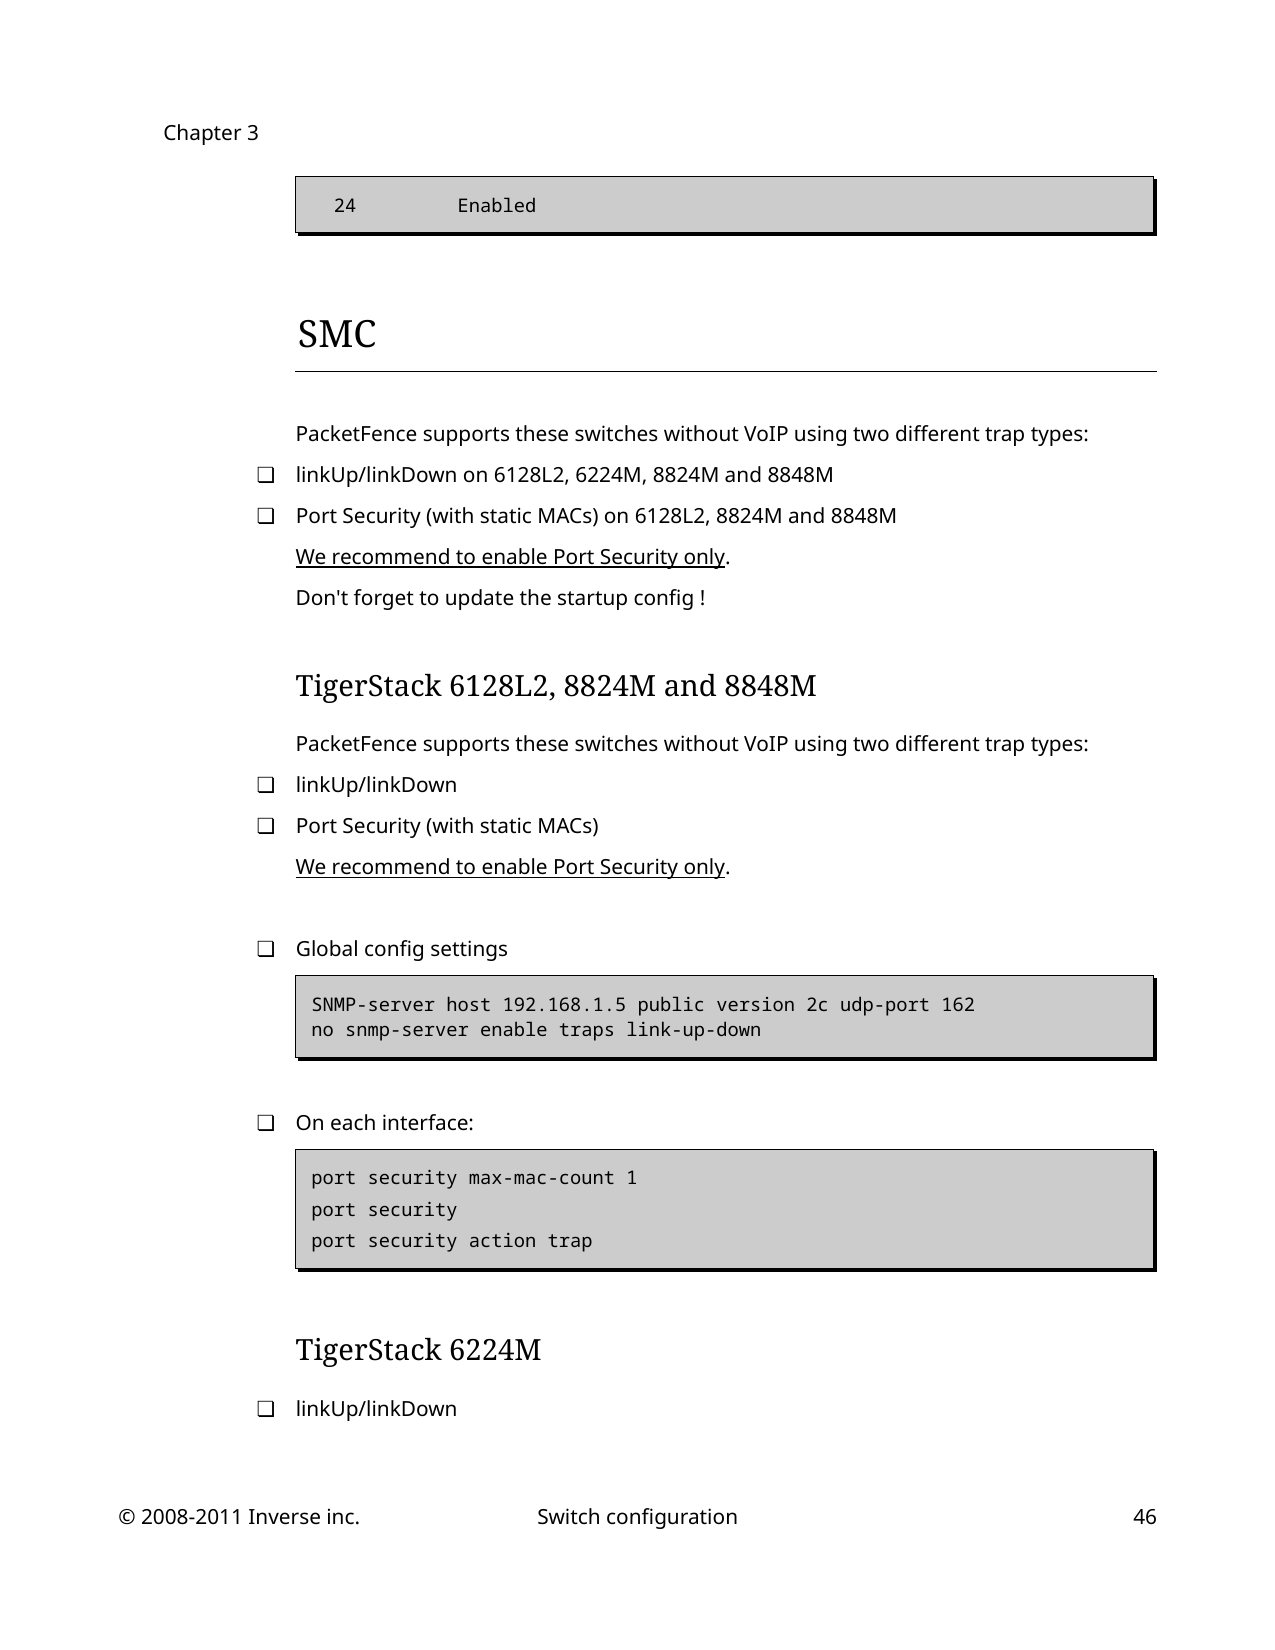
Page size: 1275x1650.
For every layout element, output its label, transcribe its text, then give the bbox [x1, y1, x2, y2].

text Don't forget to update the startup config ! [295, 583, 1157, 612]
text SNMP-server host 192.168.1.5 public version 2c udp-port 162 no snmp-server enable traps link-up-down [296, 976, 1153, 1057]
text port security action trap [296, 1212, 1153, 1268]
text PacketFence supports these switches without VoIP using two different trap types: [295, 729, 1157, 758]
list ❏ Port Security (with static MACs) on 6128L2, 8824M and 8848M [256, 501, 1157, 530]
text 24 Enabled [296, 177, 1153, 232]
subtitle TigerStack 6224M [295, 1330, 1157, 1369]
text port security max-mac-count 1 [296, 1150, 1153, 1180]
list ❏ Port Security (with static MACs) [256, 811, 1157, 840]
list ❏ linkUp/linkDown [256, 771, 1157, 799]
text port security [296, 1180, 1153, 1212]
text We recommend to enable Port Security only. [295, 542, 1157, 571]
subtitle TigerStack 6128L2, 8824M and 8848M [295, 665, 1157, 705]
list ❏ linkUp/linkDown on 6128L2, 6224M, 8824M and 8848M [256, 460, 1157, 489]
text PacketFence supports these switches without VoIP using two different trap types: [295, 419, 1157, 448]
list ❏ Global config settings [256, 934, 1157, 963]
list ❏ On each interface: [256, 1108, 1157, 1136]
text We recommend to enable Port Security only. [295, 852, 1157, 881]
subtitle SMC [295, 308, 1157, 371]
list ❏ linkUp/linkDown [256, 1394, 1157, 1423]
